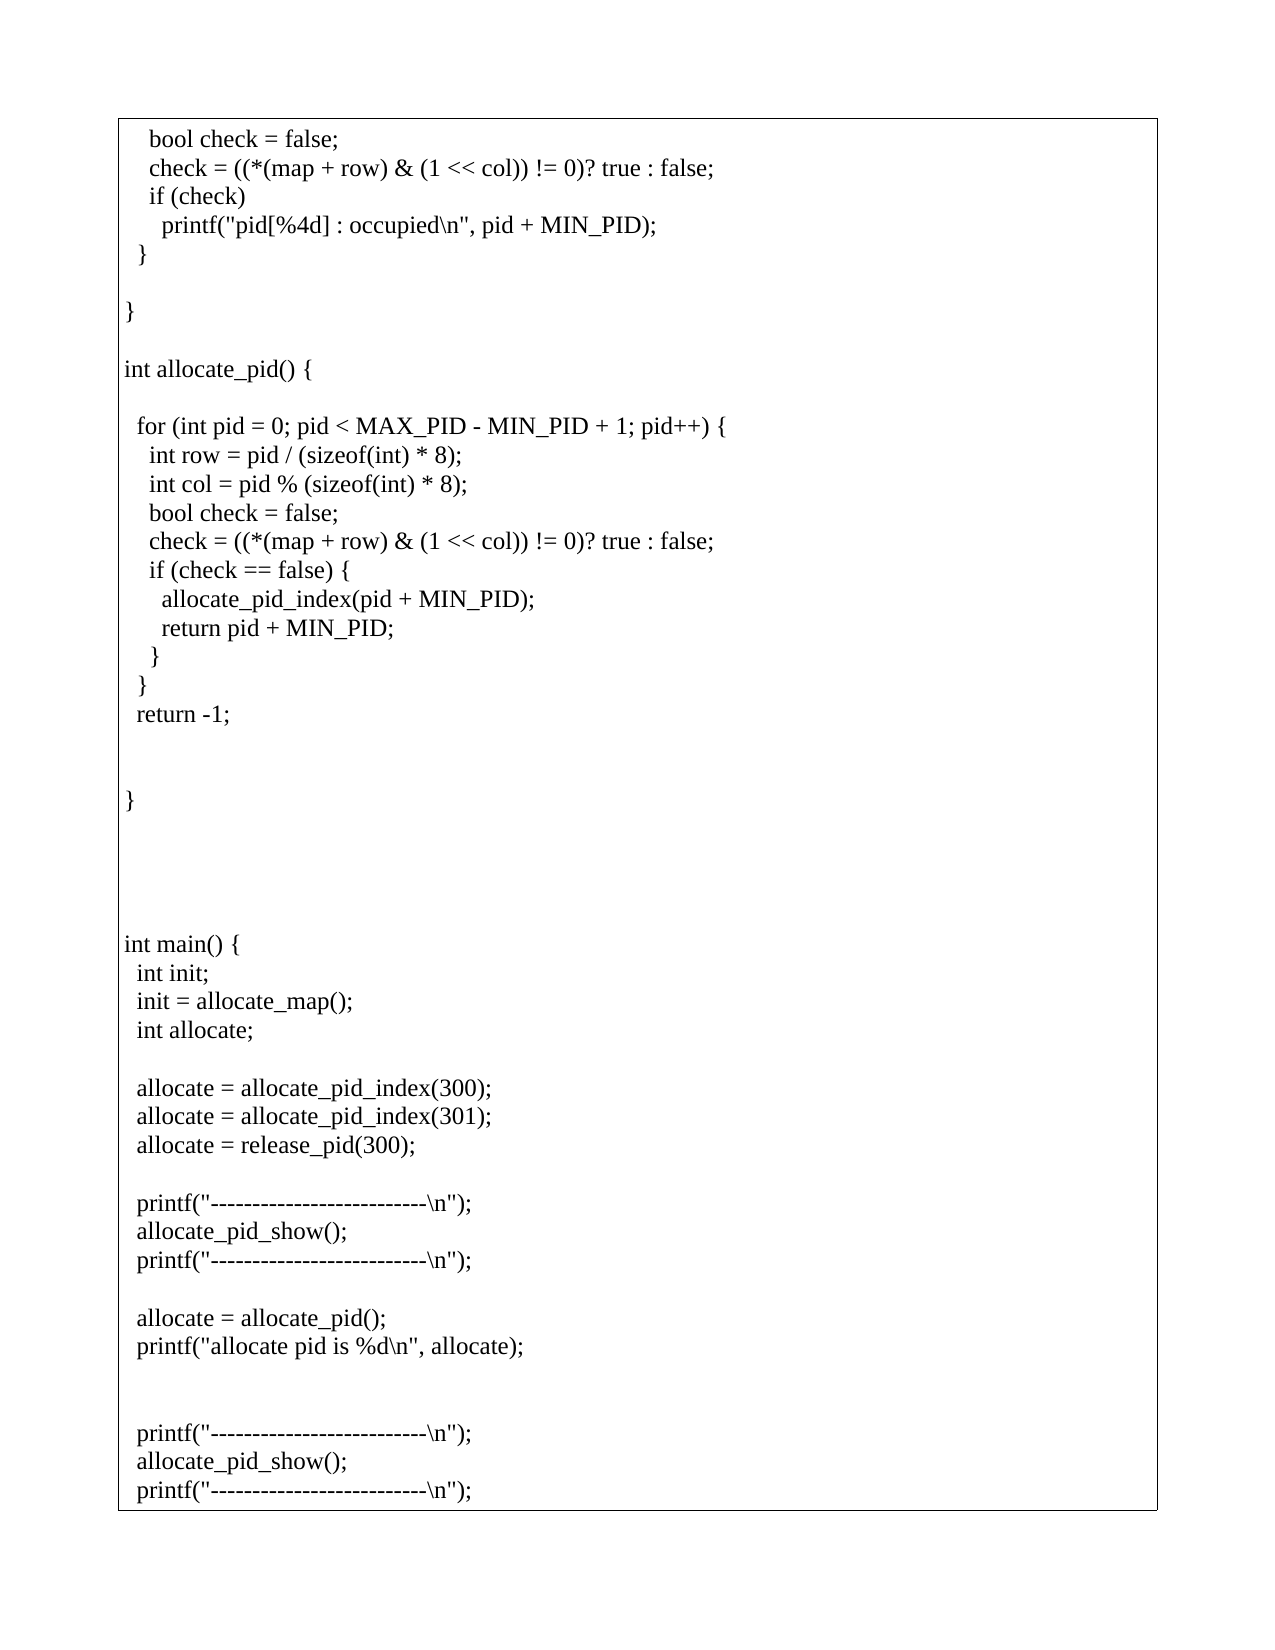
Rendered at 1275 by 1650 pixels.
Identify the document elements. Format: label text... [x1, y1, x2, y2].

table_header bool check = false; check = ((*(map + row) & (1 << col)) != 0)? true : false; if (check) printf("pid[%4d] : occupied\n", pid + MIN_PID); } } int allocate_pid() { for (int pid = 0; pid < MAX_PID - MIN_PID + 1; pid++) { int row = pid / (sizeof(int) * 8); int col = pid % (sizeof(int) * 8); bool check = false; check = ((*(map + row) & (1 << col)) != 0)? true : false; if (check == false) { allocate_pid_index(pid + MIN_PID); return pid + MIN_PID; } } return -1; } int main() { int init; init = allocate_map(); int allocate; allocate = allocate_pid_index(300); allocate = allocate_pid_index(301); allocate = release_pid(300); printf("--------------------------\n"); allocate_pid_show(); printf("--------------------------\n"); allocate = allocate_pid(); printf("allocate pid is %d\n", allocate); printf("--------------------------\n"); allocate_pid_show(); printf("--------------------------\n"); [119, 119, 1157, 1510]
